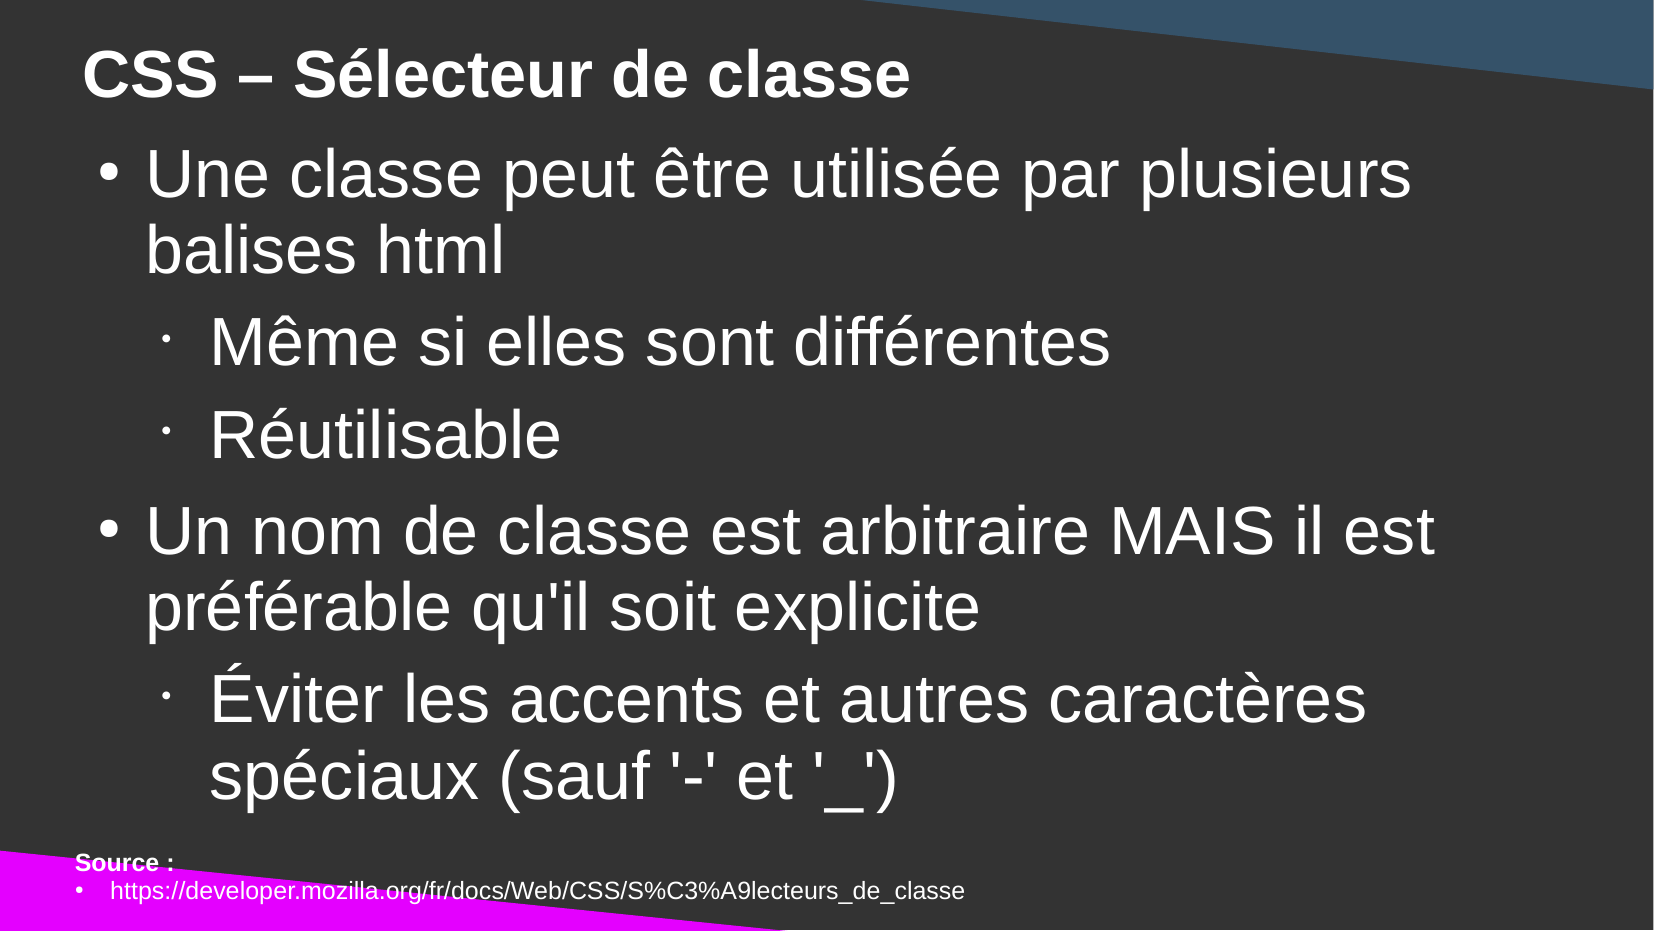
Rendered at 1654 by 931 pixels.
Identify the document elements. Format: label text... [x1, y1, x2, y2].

text_box [0, 850, 788, 931]
title CSS – Sélecteur de classe [82, 37, 1571, 114]
text_box [861, 0, 1654, 90]
text_box Source : https://developer.mozilla.org/fr/docs/Web/CSS/S%C3%A9lecteurs_de_classe [60, 841, 1546, 913]
list Une classe peut être utilisée par plusieurs balises html Même si elles sont différentes Réutilisable Un nom de classe est arbitraire MAIS il est préférable qu'il soit explicite Éviter les accents et autres caractères spéciaux (sauf '-' et '_') [80, 135, 1605, 815]
